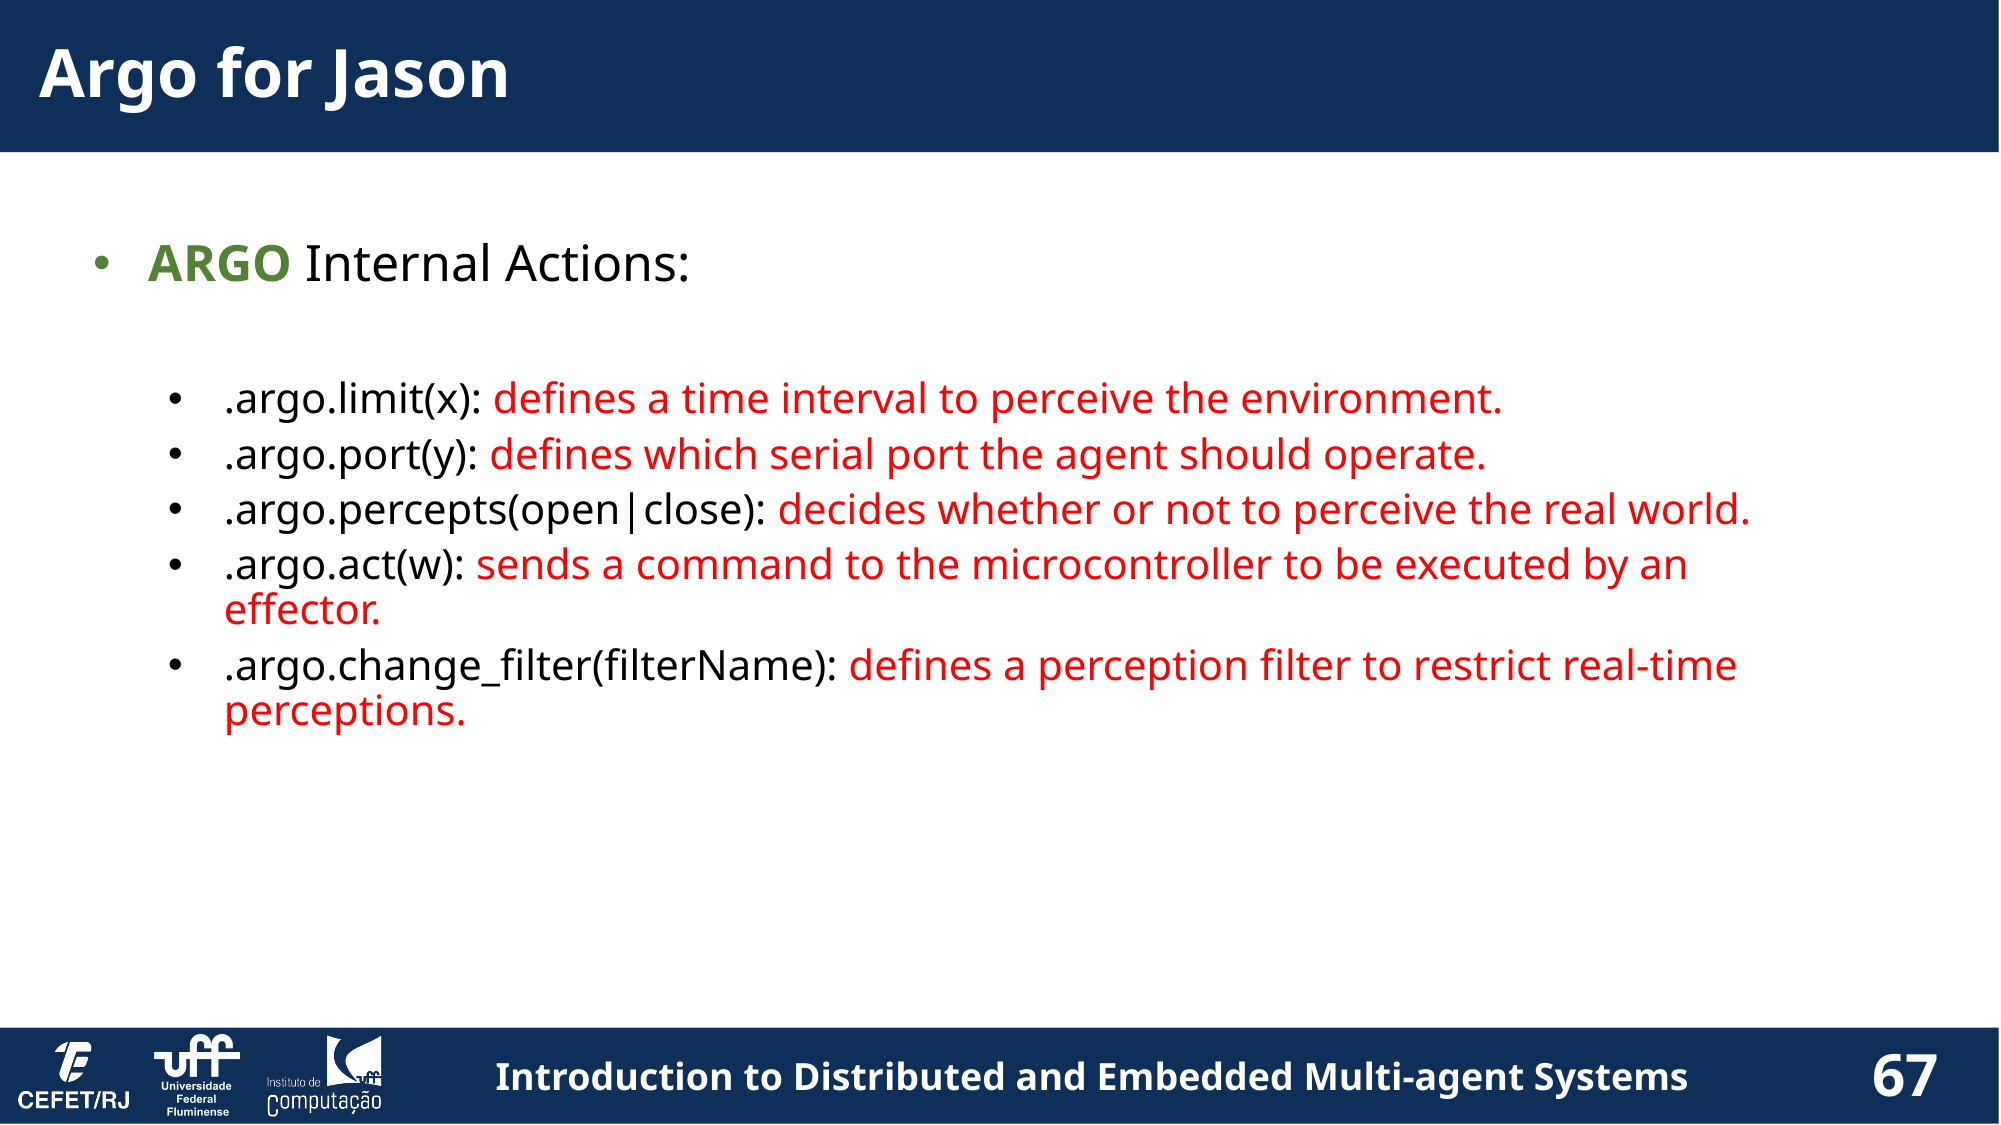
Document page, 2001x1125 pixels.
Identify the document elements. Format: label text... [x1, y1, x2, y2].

text_box Argo for Jason [25, 23, 1999, 119]
picture [153, 1033, 241, 1121]
picture [18, 1021, 129, 1125]
text_box ARGO Internal Actions: .argo.limit(x): defines a time interval to perceive the environment. .argo.port(y): defines which serial port the agent should operate. .argo.percepts(open|close): decides whether or not to perceive the real world. .argo.act(w): sends a command to the microcontroller to be executed by an effector. .argo.change_filter(filterName): defines a perception filter to restrict real-time perceptions. [77, 231, 1832, 1005]
picture [265, 1033, 383, 1117]
